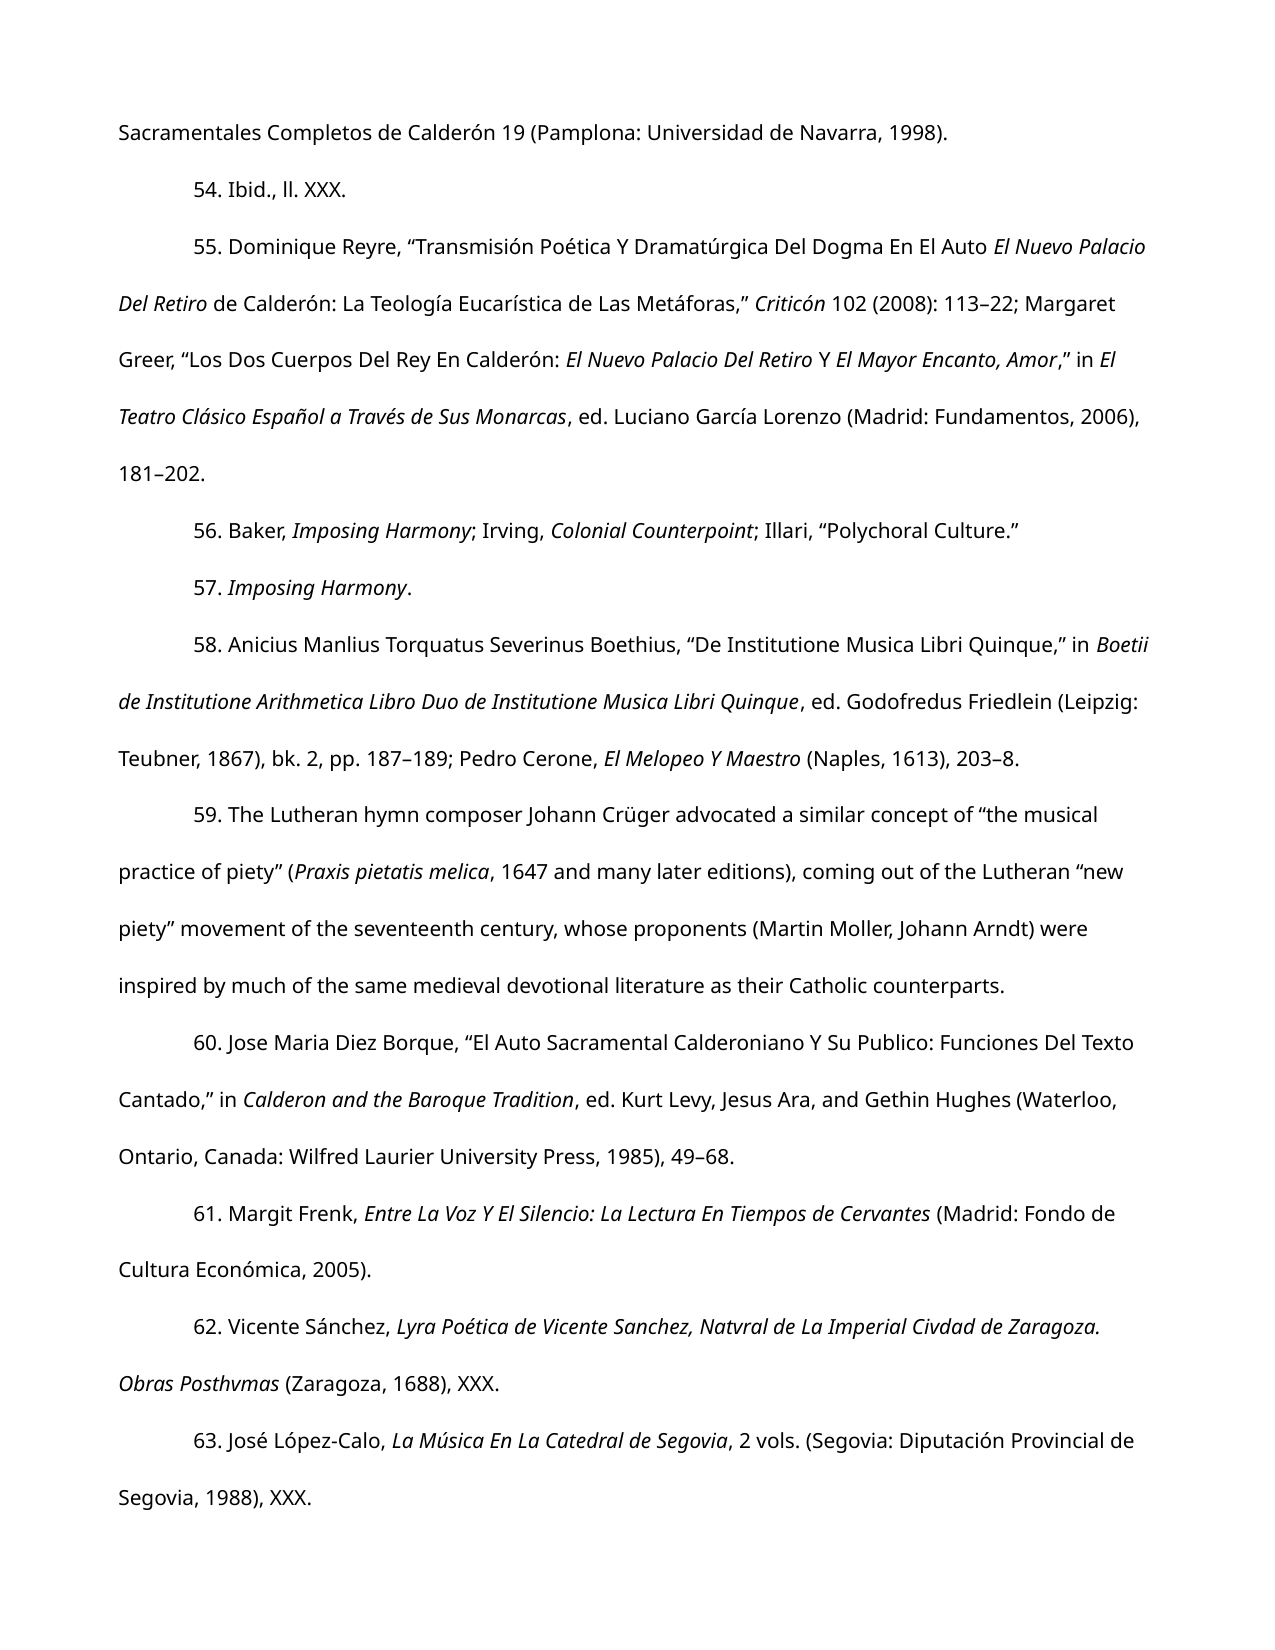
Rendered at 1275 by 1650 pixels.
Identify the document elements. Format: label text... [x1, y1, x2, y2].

text Anicius Manlius Torquatus Severinus Boethius, “De Institutione Musica Libri Quinque,” in Boetii de Institutione Arithmetica Libro Duo de Institutione Musica Libri Quinque, ed. Godofredus Friedlein (Leipzig: Teubner, 1867), bk. 2, pp. 187–189; Pedro Cerone, El Melopeo Y Maestro (Naples, 1613), 203–8. [118, 630, 1157, 772]
text Margit Frenk, Entre La Voz Y El Silencio: La Lectura En Tiempos de Cervantes (Madrid: Fondo de Cultura Económica, 2005). [118, 1199, 1157, 1284]
text José López-Calo, La Música En La Catedral de Segovia, 2 vols. (Segovia: Diputación Provincial de Segovia, 1988), XXX. [118, 1426, 1157, 1512]
text Vicente Sánchez, Lyra Poética de Vicente Sanchez, Natvral de La Imperial Civdad de Zaragoza. Obras Posthvmas (Zaragoza, 1688), XXX. [118, 1312, 1157, 1398]
text Ibid., ll. XXX. [118, 175, 1157, 203]
text Imposing Harmony. [118, 573, 1157, 602]
text Jose Maria Diez Borque, “El Auto Sacramental Calderoniano Y Su Publico: Funciones Del Texto Cantado,” in Calderon and the Baroque Tradition, ed. Kurt Levy, Jesus Ara, and Gethin Hughes (Waterloo, Ontario, Canada: Wilfred Laurier University Press, 1985), 49–68. [118, 1028, 1157, 1170]
text Dominique Reyre, “Transmisión Poética Y Dramatúrgica Del Dogma En El Auto El Nuevo Palacio Del Retiro de Calderón: La Teología Eucarística de Las Metáforas,” Criticón 102 (2008): 113–22; Margaret Greer, “Los Dos Cuerpos Del Rey En Calderón: El Nuevo Palacio Del Retiro Y El Mayor Encanto, Amor,” in El Teatro Clásico Español a Través de Sus Monarcas, ed. Luciano García Lorenzo (Madrid: Fundamentos, 2006), 181–202. [118, 232, 1157, 488]
text Baker, Imposing Harmony; Irving, Colonial Counterpoint; Illari, “Polychoral Culture.” [118, 516, 1157, 545]
text Sacramentales Completos de Calderón 19 (Pamplona: Universidad de Navarra, 1998). [118, 118, 1157, 147]
text The Lutheran hymn composer Johann Crüger advocated a similar concept of “the musical practice of piety” (Praxis pietatis melica, 1647 and many later editions), coming out of the Lutheran “new piety” movement of the seventeenth century, whose proponents (Martin Moller, Johann Arndt) were inspired by much of the same medieval devotional literature as their Catholic counterparts. [118, 801, 1157, 1000]
